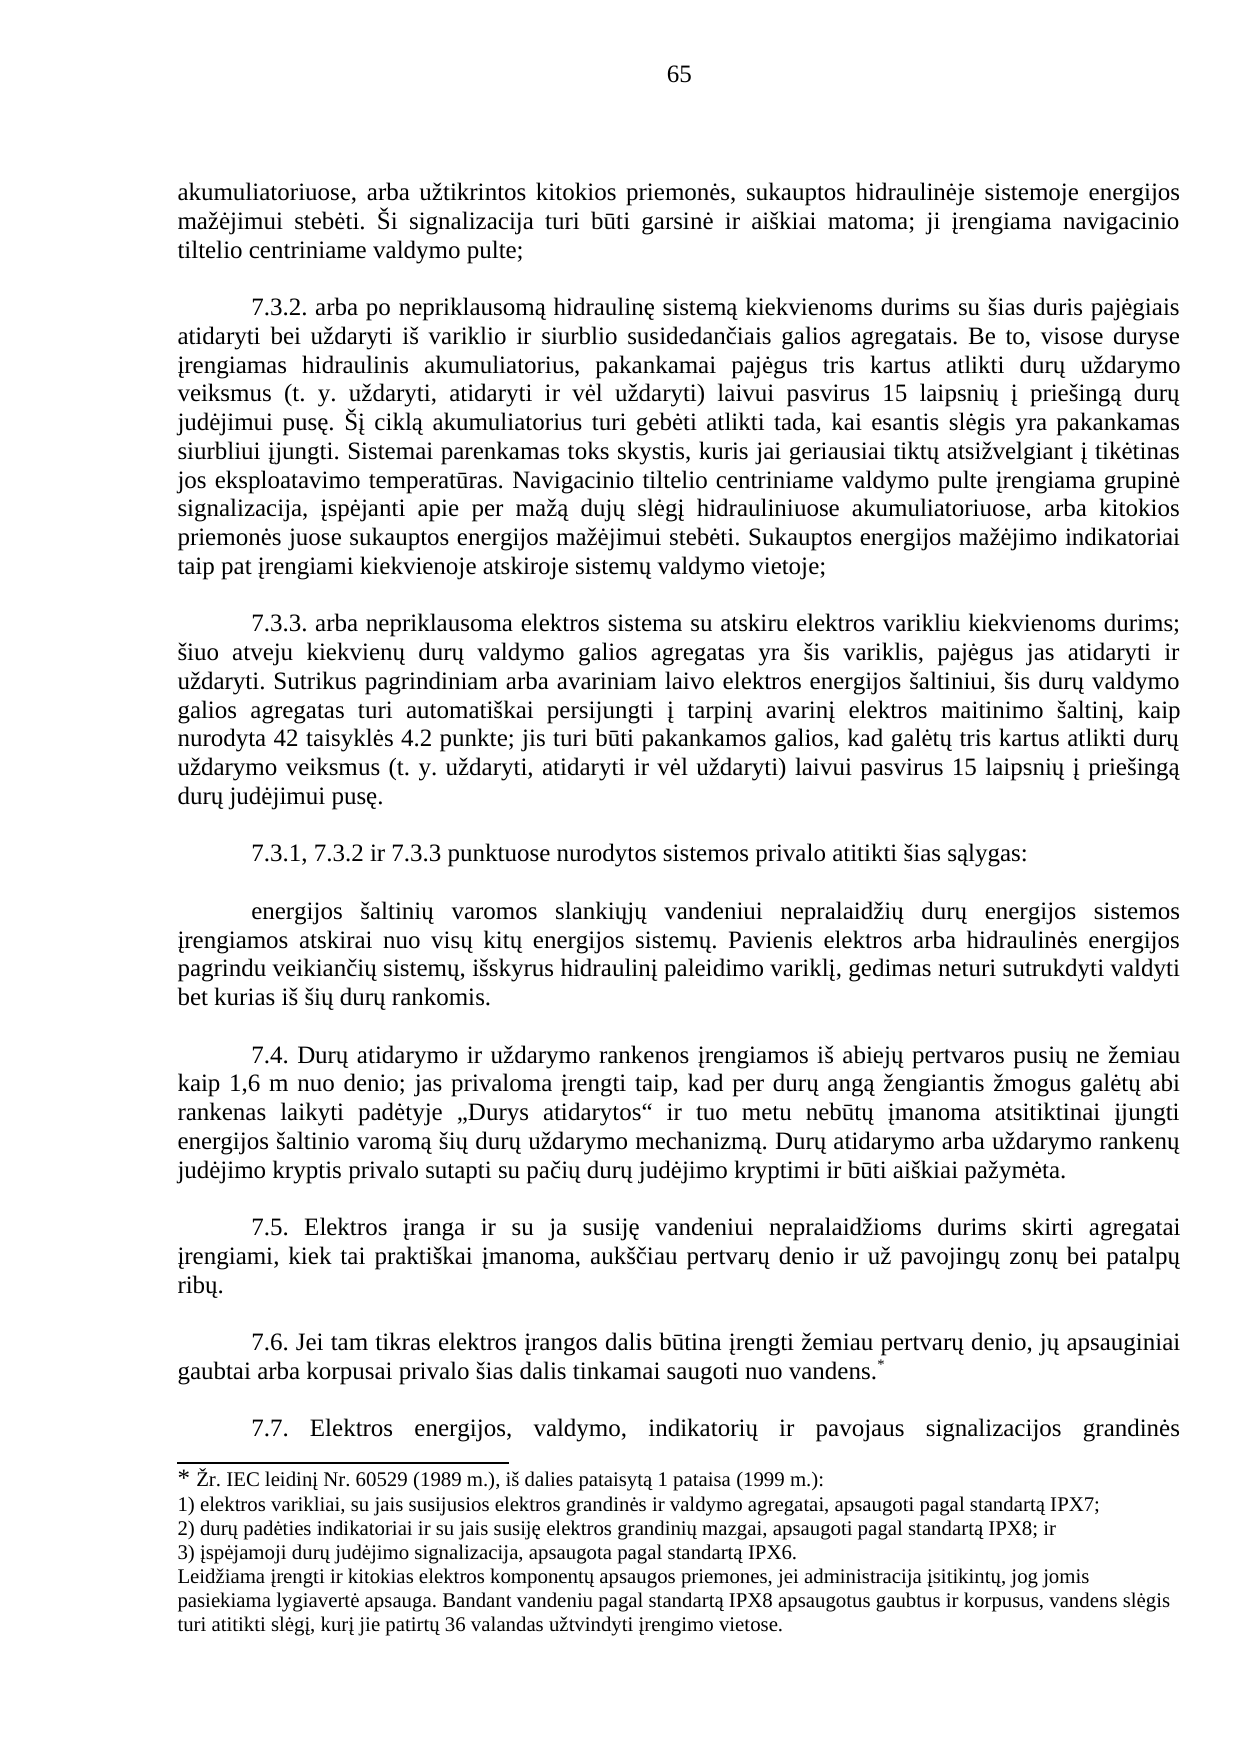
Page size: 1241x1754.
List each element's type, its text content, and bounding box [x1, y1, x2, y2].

text 7.3.3. arba nepriklausoma elektros sistema su atskiru elektros varikliu kiekvienoms durims; šiuo atveju kiekvienų durų valdymo galios agregatas yra šis variklis, pajėgus jas atidaryti ir uždaryti. Sutrikus pagrindiniam arba avariniam laivo elektros energijos šaltiniui, šis durų valdymo galios agregatas turi automatiškai persijungti į tarpinį avarinį elektros maitinimo šaltinį, kaip nurodyta 42 taisyklės 4.2 punkte; jis turi būti pakankamos galios, kad galėtų tris kartus atlikti durų uždarymo veiksmus (t. y. uždaryti, atidaryti ir vėl uždaryti) laivui pasvirus 15 laipsnių į priešingą durų judėjimui pusę. [177, 608, 1181, 810]
text 7.3.2. arba po nepriklausomą hidraulinę sistemą kiekvienoms durims su šias duris pajėgiais atidaryti bei uždaryti iš variklio ir siurblio susidedančiais galios agregatais. Be to, visose duryse įrengiamas hidraulinis akumuliatorius, pakankamai pajėgus tris kartus atlikti durų uždarymo veiksmus (t. y. uždaryti, atidaryti ir vėl uždaryti) laivui pasvirus 15 laipsnių į priešingą durų judėjimui pusę. Šį ciklą akumuliatorius turi gebėti atlikti tada, kai esantis slėgis yra pakankamas siurbliui įjungti. Sistemai parenkamas toks skystis, kuris jai geriausiai tiktų atsižvelgiant į tikėtinas jos eksploatavimo temperatūras. Navigacinio tiltelio centriniame valdymo pulte įrengiama grupinė signalizacija, įspėjanti apie per mažą dujų slėgį hidrauliniuose akumuliatoriuose, arba kitokios priemonės juose sukauptos energijos mažėjimui stebėti. Sukauptos energijos mažėjimo indikatoriai taip pat įrengiami kiekvienoje atskiroje sistemų valdymo vietoje; [177, 292, 1181, 580]
text 7.4. Durų atidarymo ir uždarymo rankenos įrengiamos iš abiejų pertvaros pusių ne žemiau kaip 1,6 m nuo denio; jas privaloma įrengti taip, kad per durų angą žengiantis žmogus galėtų abi rankenas laikyti padėtyje „Durys atidarytos“ ir tuo metu nebūtų įmanoma atsitiktinai įjungti energijos šaltinio varomą šių durų uždarymo mechanizmą. Durų atidarymo arba uždarymo rankenų judėjimo kryptis privalo sutapti su pačių durų judėjimo kryptimi ir būti aiškiai pažymėta. [177, 1040, 1181, 1183]
text 3) įspėjamoji durų judėjimo signalizacija, apsaugota pagal standartą IPX6. [177, 1539, 1181, 1564]
text 2) durų padėties indikatoriai ir su jais susiję elektros grandinių mazgai, apsaugoti pagal standartą IPX8; ir [177, 1516, 1181, 1539]
text 7.7. Elektros energijos, valdymo, indikatorių ir pavojaus signalizacijos grandinės [177, 1413, 1181, 1442]
text akumuliatoriuose, arba užtikrintos kitokios priemonės, sukauptos hidraulinėje sistemoje energijos mažėjimui stebėti. Ši signalizacija turi būti garsinė ir aiškiai matoma; ji įrengiama navigacinio tiltelio centriniame valdymo pulte; [177, 177, 1181, 263]
text 7.6. Jei tam tikras elektros įrangos dalis būtina įrengti žemiau pertvarų denio, jų apsauginiai gaubtai arba korpusai privalo šias dalis tinkamai saugoti nuo vandens. [177, 1327, 1181, 1385]
text 7.5. Elektros įranga ir su ja susiję vandeniui nepralaidžioms durims skirti agregatai įrengiami, kiek tai praktiškai įmanoma, aukščiau pertvarų denio ir už pavojingų zonų bei patalpų ribų. [177, 1212, 1181, 1298]
text 7.3.1, 7.3.2 ir 7.3.3 punktuose nurodytos sistemos privalo atitikti šias sąlygas: [177, 838, 1181, 867]
text energijos šaltinių varomos slankiųjų vandeniui nepralaidžių durų energijos sistemos įrengiamos atskirai nuo visų kitų energijos sistemų. Pavienis elektros arba hidraulinės energijos pagrindu veikiančių sistemų, išskyrus hidraulinį paleidimo variklį, gedimas neturi sutrukdyti valdyti bet kurias iš šių durų rankomis. [177, 896, 1181, 1011]
text Leidžiama įrengti ir kitokias elektros komponentų apsaugos priemones, jei administracija įsitikintų, jog jomis pasiekiama lygiavertė apsauga. Bandant vandeniu pagal standartą IPX8 apsaugotus gaubtus ir korpusus, vandens slėgis turi atitikti slėgį, kurį jie patirtų 36 valandas užtvindyti įrengimo vietose. [177, 1564, 1181, 1636]
text 1) elektros varikliai, su jais susijusios elektros grandinės ir valdymo agregatai, apsaugoti pagal standartą IPX7; [177, 1491, 1181, 1516]
text Žr. IEC leidinį Nr. 60529 (1989 m.), iš dalies pataisytą 1 pataisa (1999 m.): [177, 1463, 1181, 1491]
